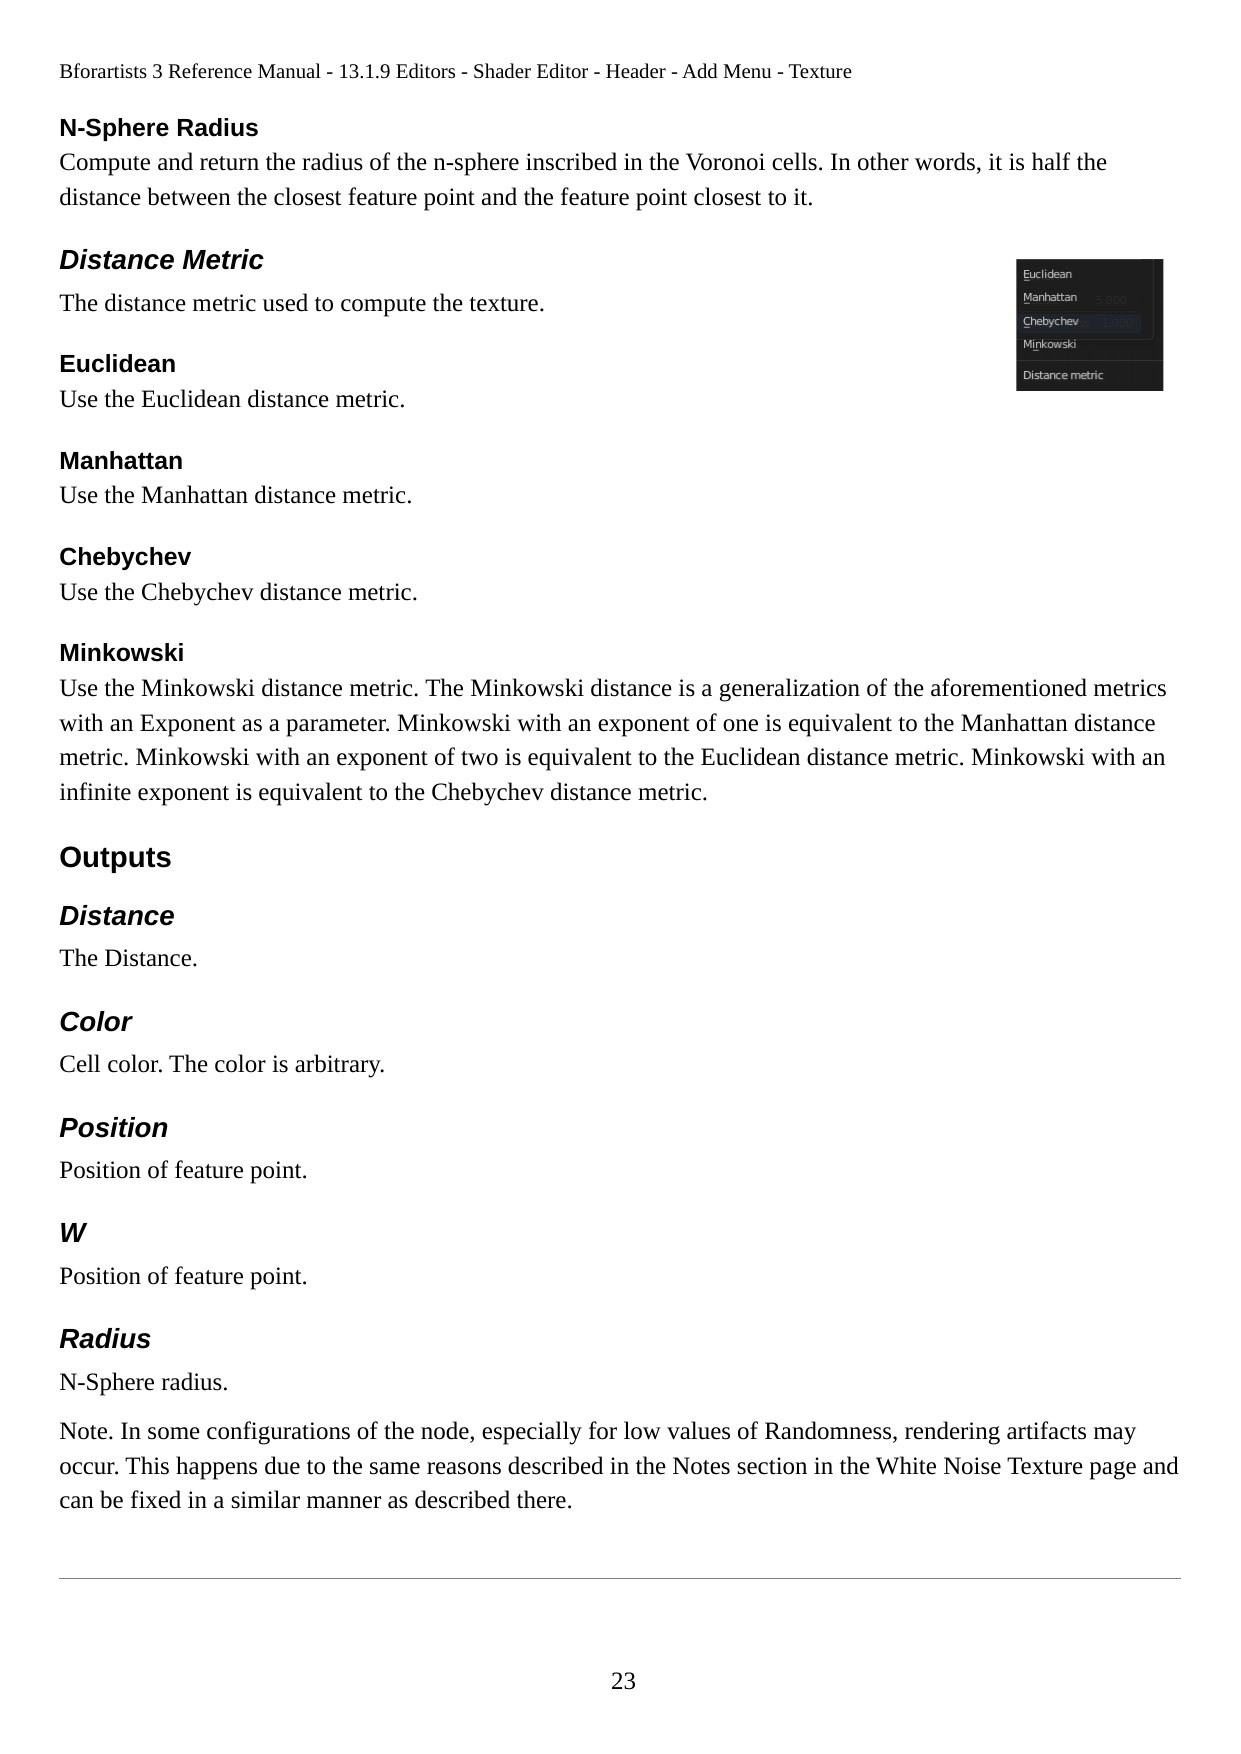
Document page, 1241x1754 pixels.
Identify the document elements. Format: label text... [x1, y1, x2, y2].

text The Distance. [59, 943, 1181, 972]
text The distance metric used to compute the texture. [59, 288, 1016, 317]
subtitle Position [59, 1111, 1181, 1143]
text Cell color. The color is arbitrary. [59, 1049, 1181, 1078]
subtitle Minkowski [59, 638, 1181, 667]
subtitle Distance Metric [59, 243, 1181, 275]
text Position of feature point. [59, 1155, 1181, 1184]
subtitle Distance [59, 899, 1181, 931]
text Note. In some configurations of the node, especially for low values of Randomness, rendering artifacts may occur. This happens due to the same reasons described in the Notes section in the White Noise Texture page and can be fixed in a similar manner as described there. [59, 1416, 1181, 1514]
subtitle Outputs [59, 840, 1181, 874]
text Use the Manhattan distance metric. [59, 481, 1181, 509]
text Position of feature point. [59, 1261, 1181, 1290]
text Use the Chebychev distance metric. [59, 577, 1181, 606]
text Use the Minkowski distance metric. The Minkowski distance is a generalization of the aforementioned metrics with an Exponent as a parameter. Minkowski with an exponent of one is equivalent to the Manhattan distance metric. Minkowski with an exponent of two is equivalent to the Euclidean distance metric. Minkowski with an infinite exponent is equivalent to the Chebychev distance metric. [59, 673, 1181, 805]
subtitle N-Sphere Radius [59, 113, 1181, 141]
text N-Sphere radius. [59, 1367, 1181, 1396]
picture [1016, 259, 1164, 391]
subtitle Color [59, 1005, 1181, 1037]
subtitle Manhattan [59, 446, 1181, 474]
subtitle [1164, 349, 1181, 378]
subtitle Euclidean [59, 349, 1016, 378]
subtitle W [59, 1217, 1181, 1249]
text Use the Euclidean distance metric. [59, 384, 1181, 413]
subtitle Radius [59, 1323, 1181, 1355]
text Compute and return the radius of the n-sphere inscribed in the Voronoi cells. In other words, it is half the distance between the closest feature point and the feature point closest to it. [59, 147, 1181, 211]
subtitle Chebychev [59, 542, 1181, 571]
